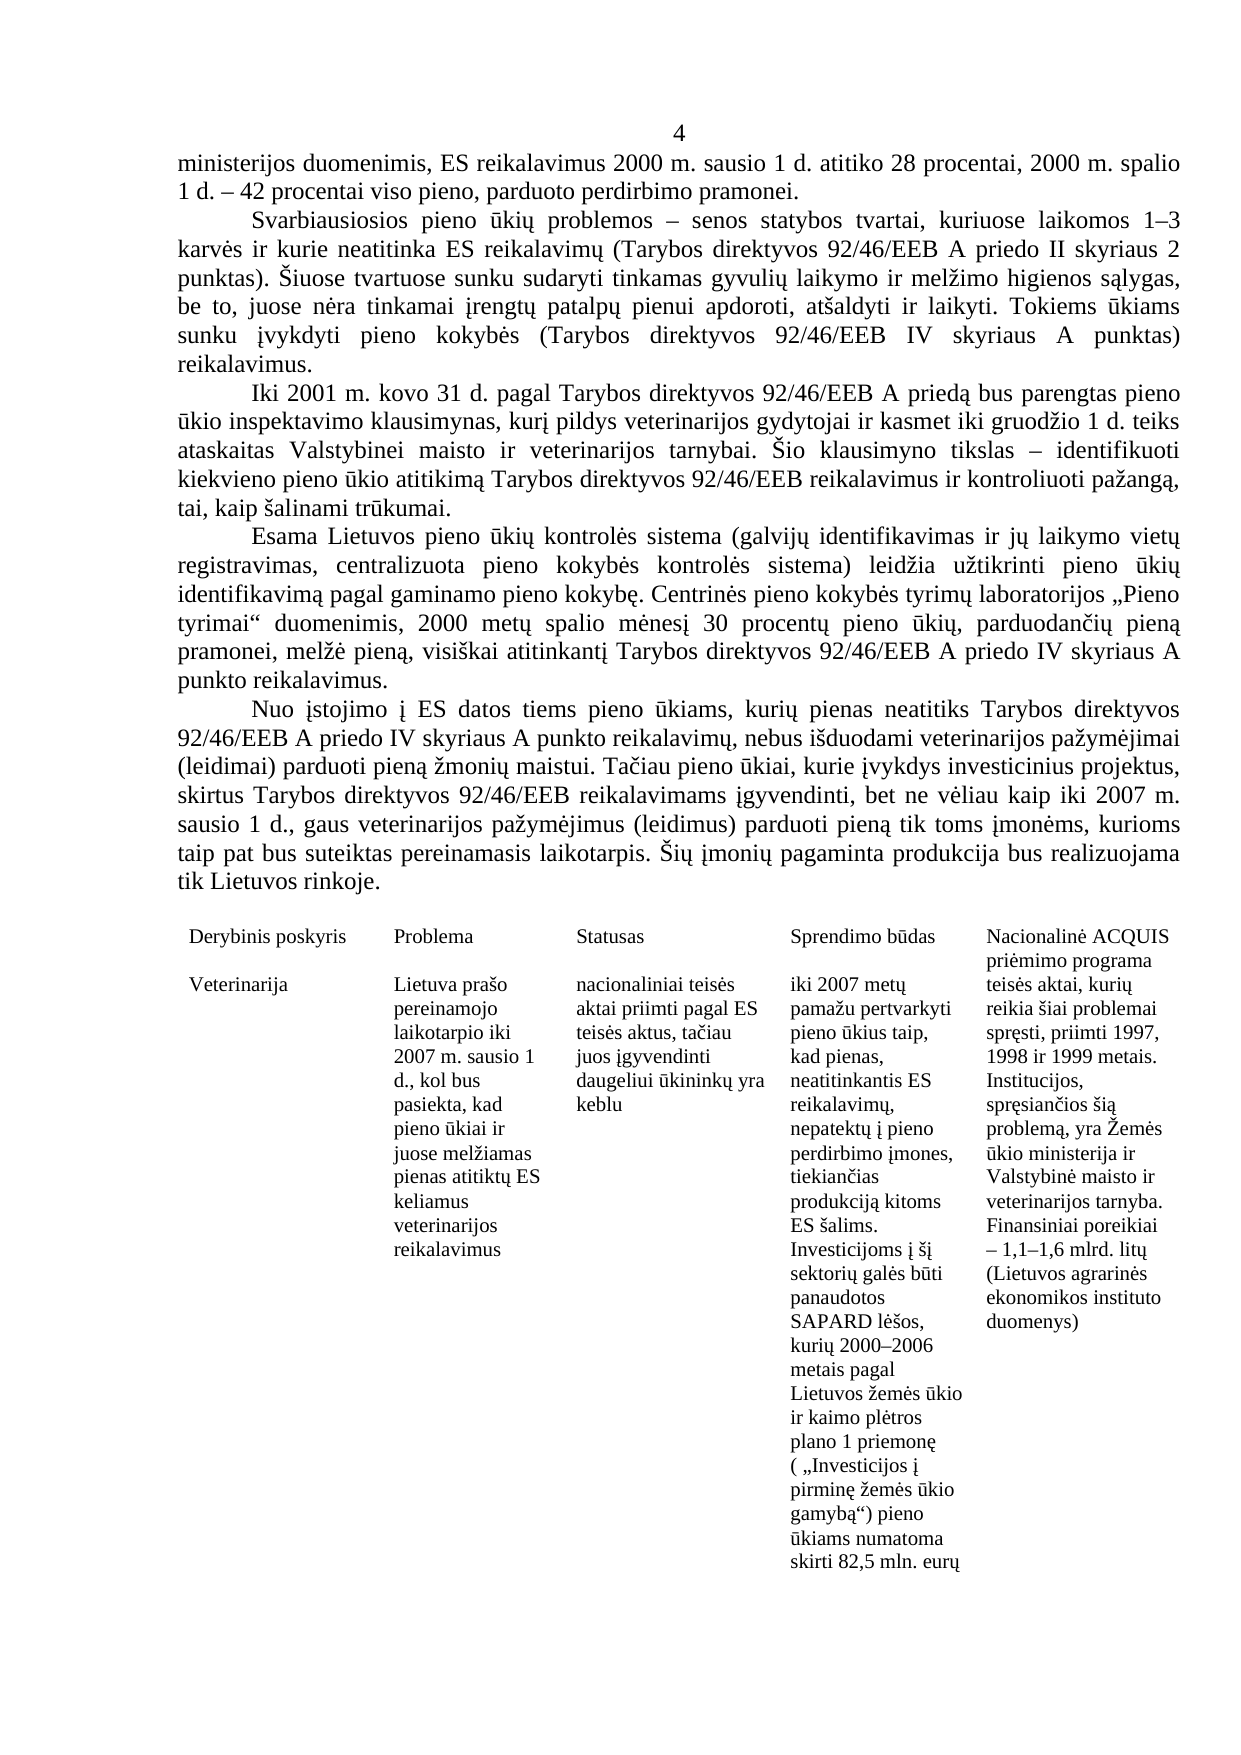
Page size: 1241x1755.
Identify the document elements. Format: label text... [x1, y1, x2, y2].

table_header Derybinis poskyris [177, 924, 382, 972]
text Iki 2001 m. kovo 31 d. pagal Tarybos direktyvos 92/46/EEB A priedą bus parengtas pieno ūkio inspektavimo klausimynas, kurį pildys veterinarijos gydytojai ir kasmet iki gruodžio 1 d. teiks ataskaitas Valstybinei maisto ir veterinarijos tarnybai. Šio klausimyno tikslas – identifikuoti kiekvieno pieno ūkio atitikimą Tarybos direktyvos 92/46/EEB reikalavimus ir kontroliuoti pažangą, tai, kaip šalinami trūkumai. [177, 378, 1181, 521]
table_header Problema [382, 924, 565, 972]
text Esama Lietuvos pieno ūkių kontrolės sistema (galvijų identifikavimas ir jų laikymo vietų registravimas, centralizuota pieno kokybės kontrolės sistema) leidžia užtikrinti pieno ūkių identifikavimą pagal gaminamo pieno kokybę. Centrinės pieno kokybės tyrimų laboratorijos „Pieno tyrimai“ duomenimis, 2000 metų spalio mėnesį 30 procentų pieno ūkių, parduodančių pieną pramonei, melžė pieną, visiškai atitinkantį Tarybos direktyvos 92/46/EEB A priedo IV skyriaus A punkto reikalavimus. [177, 521, 1181, 694]
text Nuo įstojimo į ES datos tiems pieno ūkiams, kurių pienas neatitiks Tarybos direktyvos 92/46/EEB A priedo IV skyriaus A punkto reikalavimų, nebus išduodami veterinarijos pažymėjimai (leidimai) parduoti pieną žmonių maistui. Tačiau pieno ūkiai, kurie įvykdys investicinius projektus, skirtus Tarybos direktyvos 92/46/EEB reikalavimams įgyvendinti, bet ne vėliau kaip iki 2007 m. sausio 1 d., gaus veterinarijos pažymėjimus (leidimus) parduoti pieną tik toms įmonėms, kurioms taip pat bus suteiktas pereinamasis laikotarpis. Šių įmonių pagaminta produkcija bus realizuojama tik Lietuvos rinkoje. [177, 694, 1181, 895]
table_header Sprendimo būdas [779, 924, 975, 972]
text Svarbiausiosios pieno ūkių problemos – senos statybos tvartai, kuriuose laikomos 1–3 karvės ir kurie neatitinka ES reikalavimų (Tarybos direktyvos 92/46/EEB A priedo II skyriaus 2 punktas). Šiuose tvartuose sunku sudaryti tinkamas gyvulių laikymo ir melžimo higienos sąlygas, be to, juose nėra tinkamai įrengtų patalpų pienui apdoroti, atšaldyti ir laikyti. Tokiems ūkiams sunku įvykdyti pieno kokybės (Tarybos direktyvos 92/46/EEB IV skyriaus A punktas) reikalavimus. [177, 205, 1181, 378]
table_header Statusas [565, 924, 779, 972]
table_cell teisės aktai, kurių reikia šiai problemai spręsti, priimti 1997, 1998 ir 1999 metais. Institucijos, spręsiančios šią problemą, yra Žemės ūkio ministerija ir Valstybinė maisto ir veterinarijos tarnyba. Finansiniai poreikiai – 1,1–1,6 mlrd. litų (Lietuvos agrarinės ekonomikos instituto duomenys) [975, 972, 1181, 1573]
table_cell Lietuva prašo pereinamojo laikotarpio iki 2007 m. sausio 1 d., kol bus pasiekta, kad pieno ūkiai ir juose melžiamas pienas atitiktų ES keliamus veterinarijos reikalavimus [382, 972, 565, 1573]
table_cell iki 2007 metų pamažu pertvarkyti pieno ūkius taip, kad pienas, neatitinkantis ES reikalavimų, nepatektų į pieno perdirbimo įmones, tiekiančias produkciją kitoms ES šalims. Investicijoms į šį sektorių galės būti panaudotos SAPARD lėšos, kurių 2000–2006 metais pagal Lietuvos žemės ūkio ir kaimo plėtros plano 1 priemonę ( „Investicijos į pirminę žemės ūkio gamybą“) pieno ūkiams numatoma skirti 82,5 mln. eurų [779, 972, 975, 1573]
table_header Nacionalinė ACQUIS priėmimo programa [975, 924, 1181, 972]
text ministerijos duomenimis, ES reikalavimus 2000 m. sausio 1 d. atitiko 28 procentai, 2000 m. spalio 1 d. – 42 procentai viso pieno, parduoto perdirbimo pramonei. [177, 148, 1181, 205]
table_cell nacionaliniai teisės aktai priimti pagal ES teisės aktus, tačiau juos įgyvendinti daugeliui ūkininkų yra keblu [565, 972, 779, 1573]
table_cell Veterinarija [177, 972, 382, 1573]
